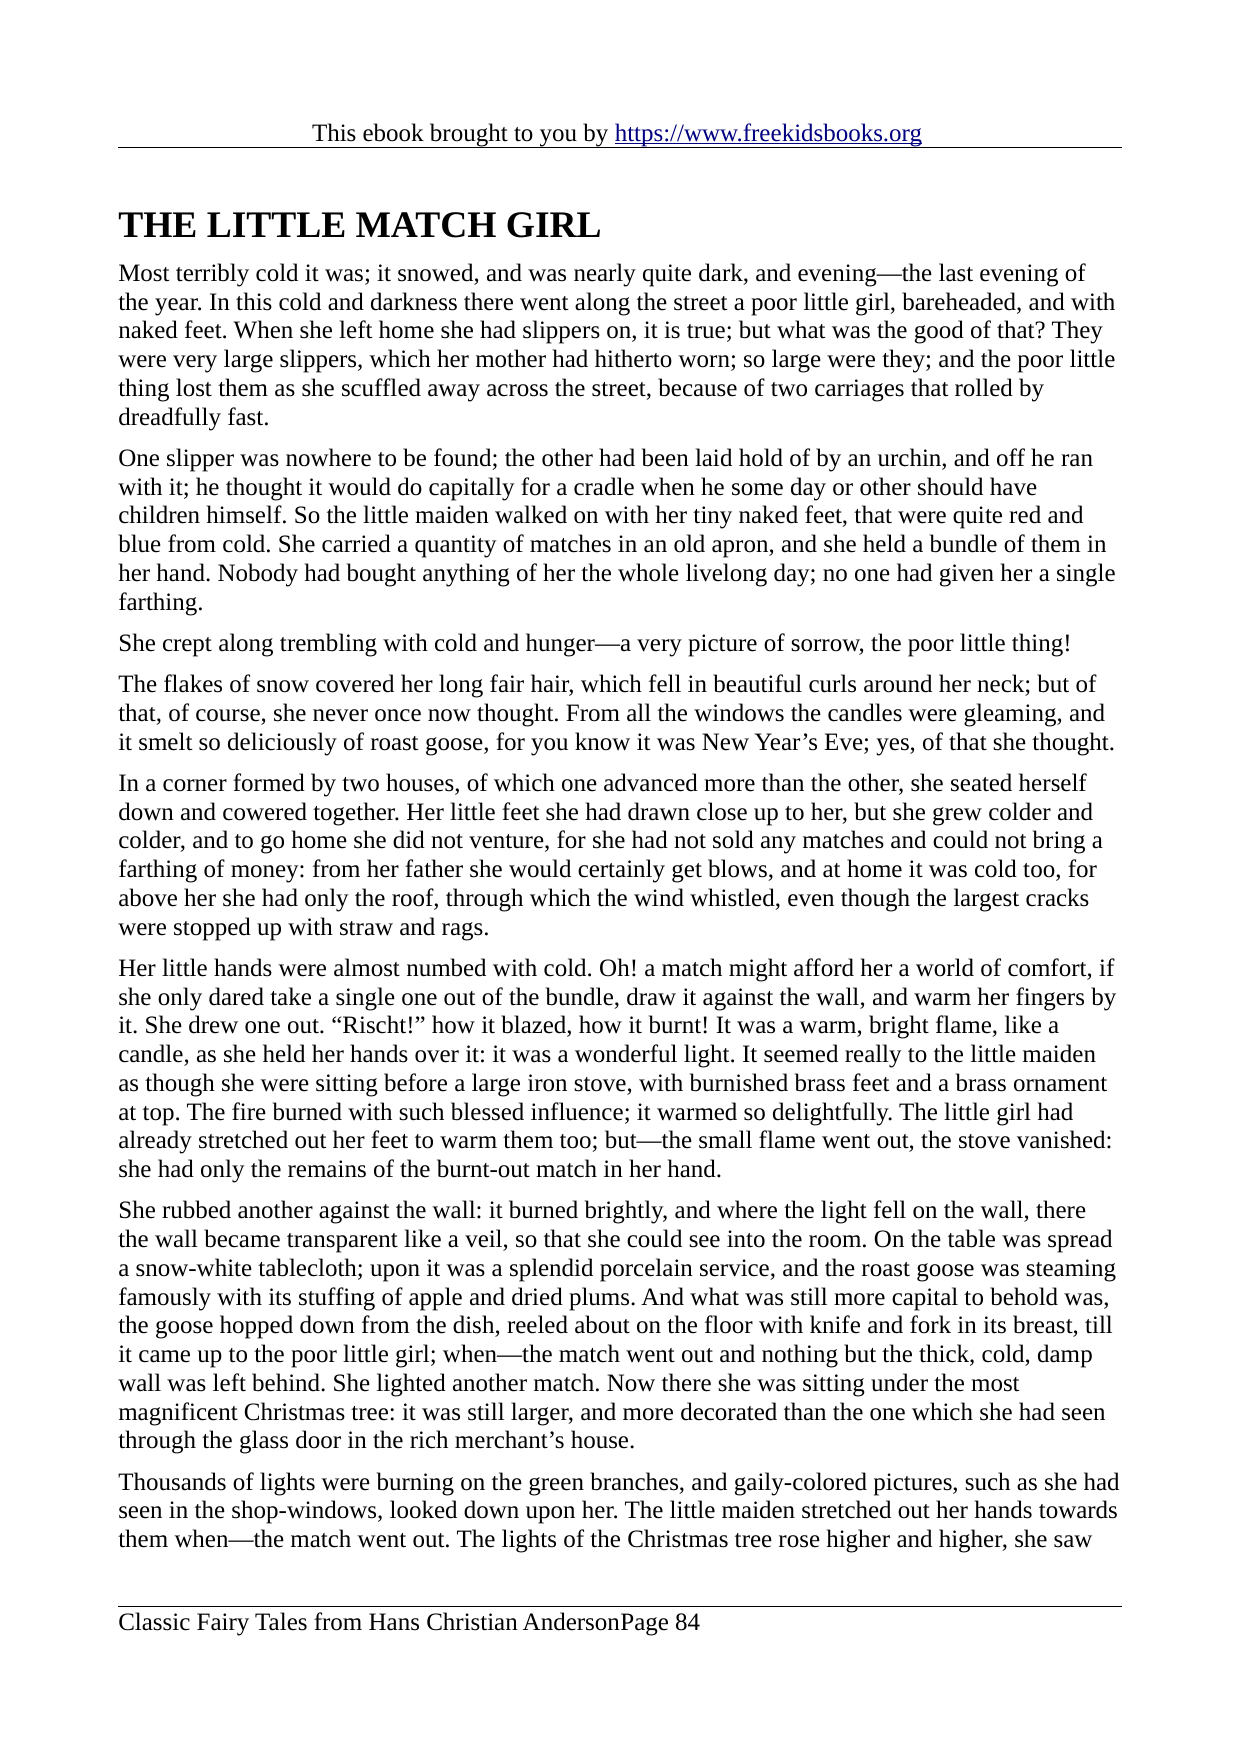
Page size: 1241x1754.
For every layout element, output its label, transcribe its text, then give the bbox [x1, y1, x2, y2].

text One slipper was nowhere to be found; the other had been laid hold of by an urchin, and off he ran with it; he thought it would do capitally for a cradle when he some day or other should have children himself. So the little maiden walked on with her tiny naked feet, that were quite red and blue from cold. She carried a quantity of matches in an old apron, and she held a bundle of them in her hand. Nobody had bought anything of her the whole livelong day; no one had given her a single farthing. [118, 443, 1122, 616]
text She rubbed another against the wall: it burned brightly, and where the light fell on the wall, there the wall became transparent like a veil, so that she could see into the room. On the table was spread a snow-white tablecloth; upon it was a splendid porcelain service, and the roast goose was steaming famously with its stuffing of apple and dried plums. And what was still more capital to behold was, the goose hopped down from the dish, reeled about on the floor with knife and fork in its breast, till it came up to the poor little girl; when—the match went out and nothing but the thick, cold, damp wall was left behind. She lighted another match. Now there she was sitting under the most magnificent Christmas tree: it was still larger, and more decorated than the one which she had seen through the glass door in the rich merchant’s house. [118, 1196, 1122, 1454]
subtitle THE LITTLE MATCH GIRL [118, 202, 1122, 246]
text She crept along trembling with cold and hunger—a very picture of sorrow, the poor little thing! [118, 628, 1122, 657]
text The flakes of snow covered her long fair hair, which fell in beautiful curls around her neck; but of that, of course, she never once now thought. From all the windows the candles were gleaming, and it smelt so deliciously of roast goose, for you know it was New Year’s Eve; yes, of that she thought. [118, 669, 1122, 756]
text Thousands of lights were burning on the green branches, and gaily-colored pictures, such as she had seen in the shop-windows, looked down upon her. The little maiden stretched out her hands towards them when—the match went out. The lights of the Christmas tree rose higher and higher, she saw [118, 1467, 1122, 1553]
text In a corner formed by two houses, of which one advanced more than the other, she seated herself down and cowered together. Her little feet she had drawn close up to her, but she grew colder and colder, and to go home she did not venture, for she had not sold any matches and could not bring a farthing of money: from her father she would certainly get blows, and at home it was cold too, for above her she had only the roof, through which the wind whistled, even though the largest cracks were stopped up with straw and rags. [118, 768, 1122, 941]
text Most terribly cold it was; it snowed, and was nearly quite dark, and evening—the last evening of the year. In this cold and darkness there went along the street a poor little girl, bareheaded, and with naked feet. When she left home she had slippers on, it is true; but what was the good of that? They were very large slippers, which her mother had hitherto worn; so large were they; and the poor little thing lost them as she scuffled away across the street, because of two carriages that rolled by dreadfully fast. [118, 258, 1122, 431]
text Her little hands were almost numbed with cold. Oh! a match might afford her a world of comfort, if she only dared take a single one out of the bundle, draw it against the wall, and warm her fingers by it. She drew one out. “Rischt!” how it blazed, how it burnt! It was a warm, bright flame, like a candle, as she held her hands over it: it was a wonderful light. It seemed really to the little maiden as though she were sitting before a large iron stove, with burnished brass feet and a brass ornament at top. The fire burned with such blessed influence; it warmed so delightfully. The little girl had already stretched out her feet to warm them too; but—the small flame went out, the stove vanished: she had only the remains of the burnt-out match in her hand. [118, 953, 1122, 1183]
